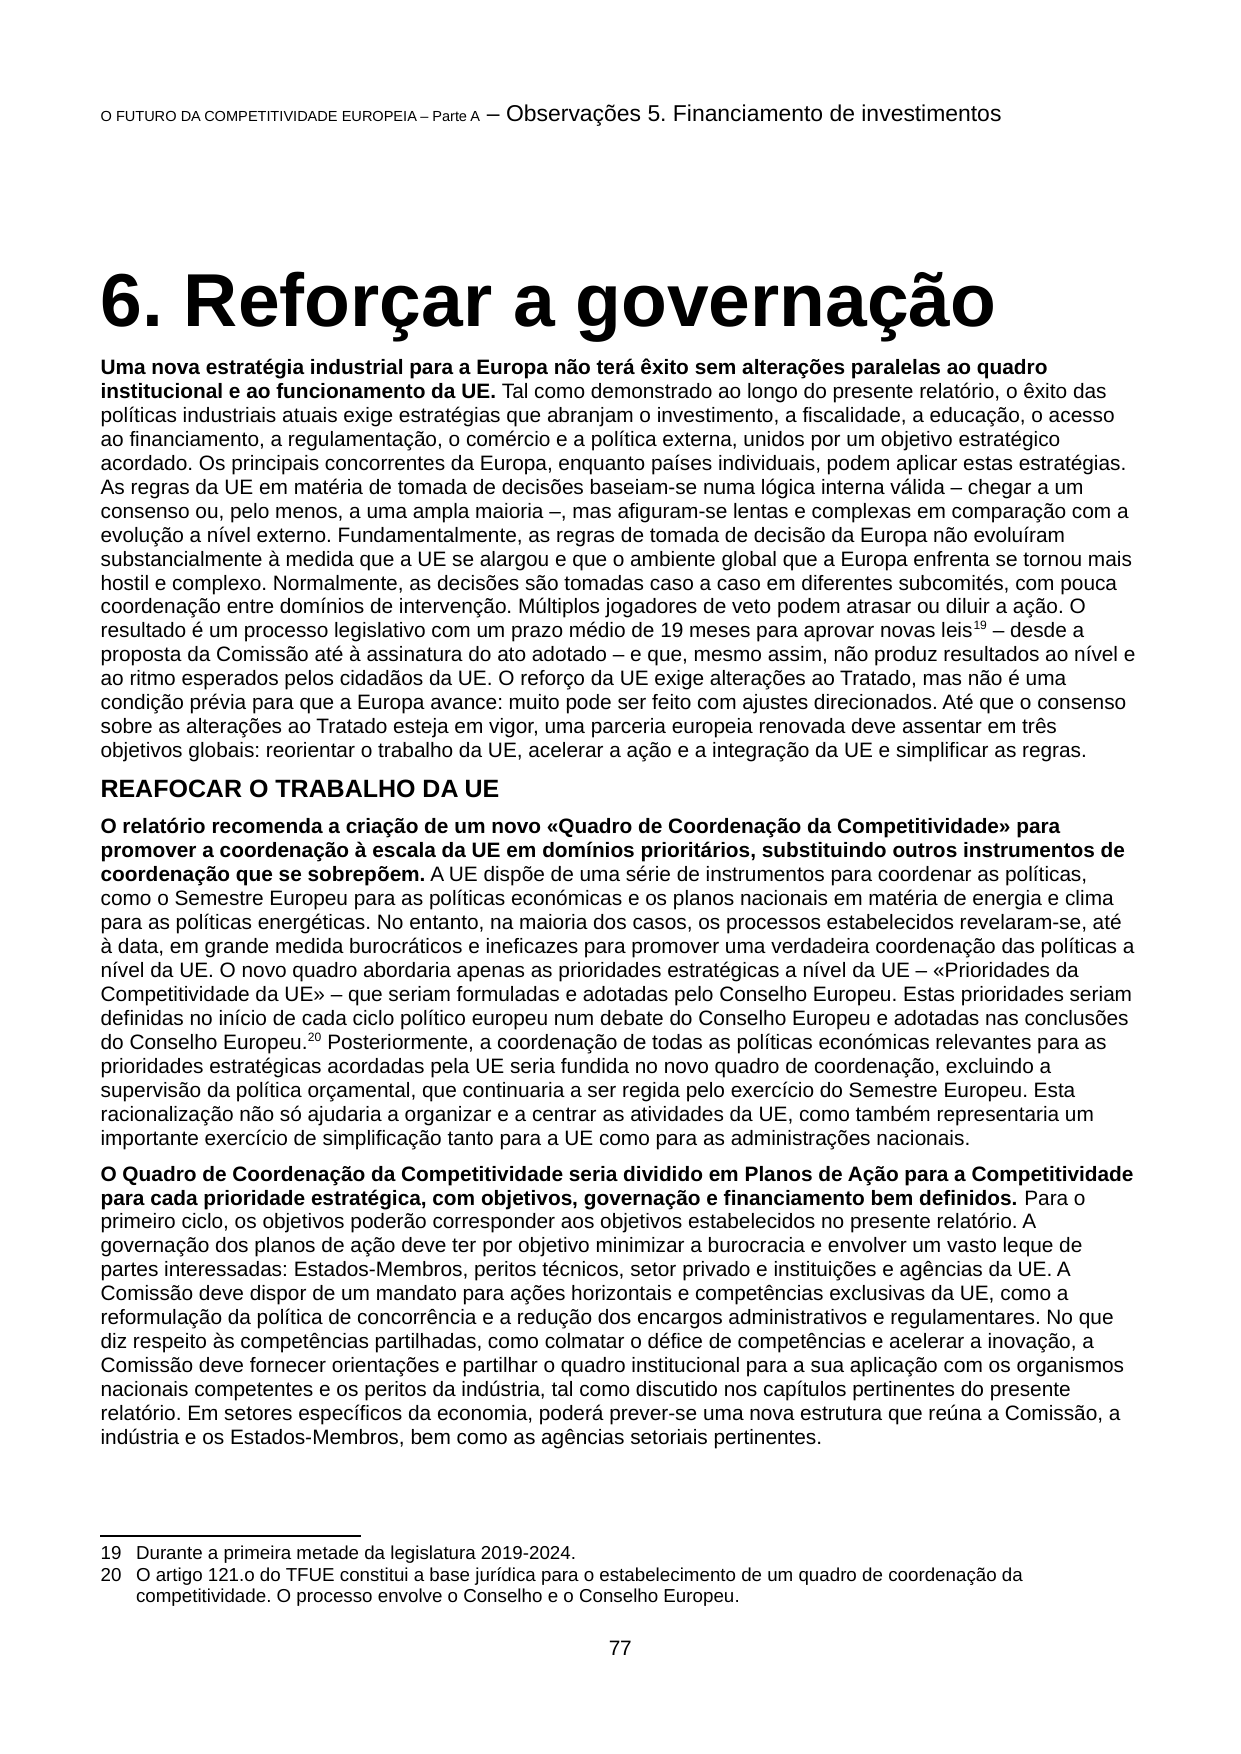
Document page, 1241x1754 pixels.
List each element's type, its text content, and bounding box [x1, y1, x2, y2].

text O Quadro de Coordenação da Competitividade seria dividido em Planos de Ação para a Competitividade para cada prioridade estratégica, com objetivos, governação e financiamento bem definidos. Para o primeiro ciclo, os objetivos poderão corresponder aos objetivos estabelecidos no presente relatório. A governação dos planos de ação deve ter por objetivo minimizar a burocracia e envolver um vasto leque de partes interessadas: Estados-Membros, peritos técnicos, setor privado e instituições e agências da UE. A Comissão deve dispor de um mandato para ações horizontais e competências exclusivas da UE, como a reformulação da política de concorrência e a redução dos encargos administrativos e regulamentares. No que diz respeito às competências partilhadas, como colmatar o défice de competências e acelerar a inovação, a Comissão deve fornecer orientações e partilhar o quadro institucional para a sua aplicação com os organismos nacionais competentes e os peritos da indústria, tal como discutido nos capítulos pertinentes do presente relatório. Em setores específicos da economia, poderá prever-se uma nova estrutura que reúna a Comissão, a indústria e os Estados-Membros, bem como as agências setoriais pertinentes. [100, 1161, 1140, 1449]
text REAFOCAR O TRABALHO DA UE [100, 774, 1140, 802]
text O artigo 121.o do TFUE constitui a base jurídica para o estabelecimento de um quadro de coordenação da competitividade. O processo envolve o Conselho e o Conselho Europeu. [100, 1563, 1140, 1606]
text Durante a primeira metade da legislatura 2019-2024. [100, 1542, 1140, 1563]
subtitle 6. Reforçar a governação [100, 256, 1140, 342]
text O relatório recomenda a criação de um novo «Quadro de Coordenação da Competitividade» para promover a coordenação à escala da UE em domínios prioritários, substituindo outros instrumentos de coordenação que se sobrepõem. A UE dispõe de uma série de instrumentos para coordenar as políticas, como o Semestre Europeu para as políticas económicas e os planos nacionais em matéria de energia e clima para as políticas energéticas. No entanto, na maioria dos casos, os processos estabelecidos revelaram-se, até à data, em grande medida burocráticos e ineficazes para promover uma verdadeira coordenação das políticas a nível da UE. O novo quadro abordaria apenas as prioridades estratégicas a nível da UE – «Prioridades da Competitividade da UE» – que seriam formuladas e adotadas pelo Conselho Europeu. Estas prioridades seriam definidas no início de cada ciclo político europeu num debate do Conselho Europeu e adotadas nas conclusões do Conselho Europeu. Posteriormente, a coordenação de todas as políticas económicas relevantes para as prioridades estratégicas acordadas pela UE seria fundida no novo quadro de coordenação, excluindo a supervisão da política orçamental, que continuaria a ser regida pelo exercício do Semestre Europeu. Esta racionalização não só ajudaria a organizar e a centrar as atividades da UE, como também representaria um importante exercício de simplificação tanto para a UE como para as administrações nacionais. [100, 814, 1140, 1150]
text Uma nova estratégia industrial para a Europa não terá êxito sem alterações paralelas ao quadro institucional e ao funcionamento da UE. Tal como demonstrado ao longo do presente relatório, o êxito das políticas industriais atuais exige estratégias que abranjam o investimento, a fiscalidade, a educação, o acesso ao financiamento, a regulamentação, o comércio e a política externa, unidos por um objetivo estratégico acordado. Os principais concorrentes da Europa, enquanto países individuais, podem aplicar estas estratégias. As regras da UE em matéria de tomada de decisões baseiam-se numa lógica interna válida – chegar a um consenso ou, pelo menos, a uma ampla maioria –, mas afiguram-se lentas e complexas em comparação com a evolução a nível externo. Fundamentalmente, as regras de tomada de decisão da Europa não evoluíram substancialmente à medida que a UE se alargou e que o ambiente global que a Europa enfrenta se tornou mais hostil e complexo. Normalmente, as decisões são tomadas caso a caso em diferentes subcomités, com pouca coordenação entre domínios de intervenção. Múltiplos jogadores de veto podem atrasar ou diluir a ação. O resultado é um processo legislativo com um prazo médio de 19 meses para aprovar novas leis – desde a proposta da Comissão até à assinatura do ato adotado – e que, mesmo assim, não produz resultados ao nível e ao ritmo esperados pelos cidadãos da UE. O reforço da UE exige alterações ao Tratado, mas não é uma condição prévia para que a Europa avance: muito pode ser feito com ajustes direcionados. Até que o consenso sobre as alterações ao Tratado esteja em vigor, uma parceria europeia renovada deve assentar em três objetivos globais: reorientar o trabalho da UE, acelerar a ação e a integração da UE e simplificar as regras. [100, 355, 1140, 762]
